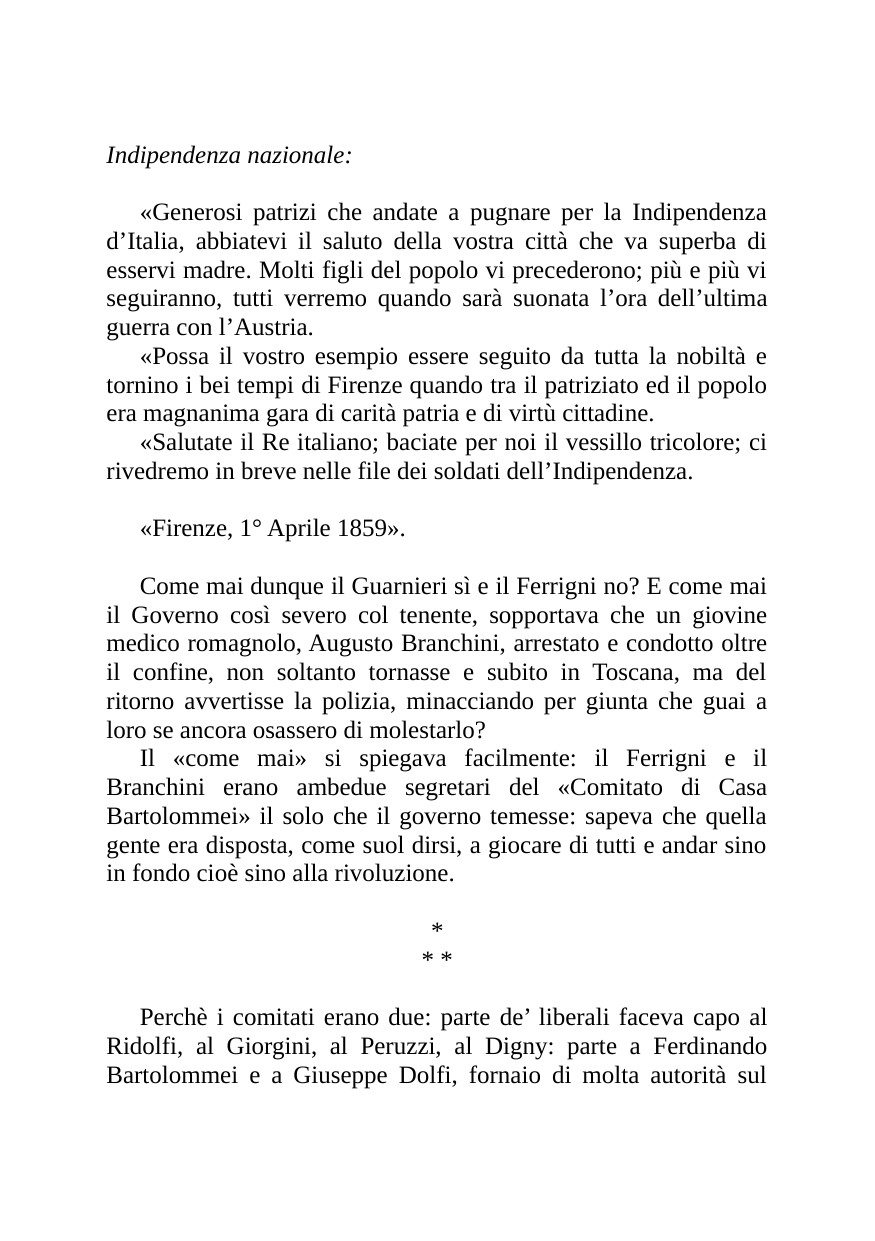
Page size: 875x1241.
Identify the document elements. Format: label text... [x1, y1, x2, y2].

text «Generosi patrizi che andate a pugnare per la Indipendenza d’Italia, abbiatevi il saluto della vostra città che va superba di esservi madre. Molti figli del popolo vi precederono; più e più vi seguiranno, tutti verremo quando sarà suonata l’ora dell’ultima guerra con l’Austria. [106, 197, 768, 341]
text «Firenze, 1° Aprile 1859». [106, 513, 768, 542]
text Perchè i comitati erano due: parte de’ liberali faceva capo al Ridolfi, al Giorgini, al Peruzzi, al Digny: parte a Ferdinando Bartolommei e a Giuseppe Dolfi, fornaio di molta autorità sul [106, 1002, 768, 1088]
text «Possa il vostro esempio essere seguito da tutta la nobiltà e tornino i bei tempi di Firenze quando tra il patriziato ed il popolo era magnanima gara di carità patria e di virtù cittadine. [106, 341, 768, 427]
text Come mai dunque il Guarnieri sì e il Ferrigni no? E come mai il Governo così severo col tenente, sopportava che un giovine medico romagnolo, Augusto Branchini, arrestato e condotto oltre il confine, non soltanto tornasse e subito in Toscana, ma del ritorno avvertisse la polizia, minacciando per giunta che guai a loro se ancora osassero di molestarlo? [106, 571, 768, 743]
text Indipendenza nazionale: [106, 140, 768, 168]
text «Salutate il Re italiano; baciate per noi il vessillo tricolore; ci rivedremo in breve nelle file dei soldati dell’Indipendenza. [106, 427, 768, 485]
text Il «come mai» si spiegava facilmente: il Ferrigni e il Branchini erano ambedue segretari del «Comitato di Casa Bartolommei» il solo che il governo temesse: sapeva che quella gente era disposta, come suol dirsi, a giocare di tutti e andar sino in fondo cioè sino alla rivoluzione. [106, 743, 768, 887]
text * [106, 916, 768, 945]
text * * [106, 945, 768, 973]
